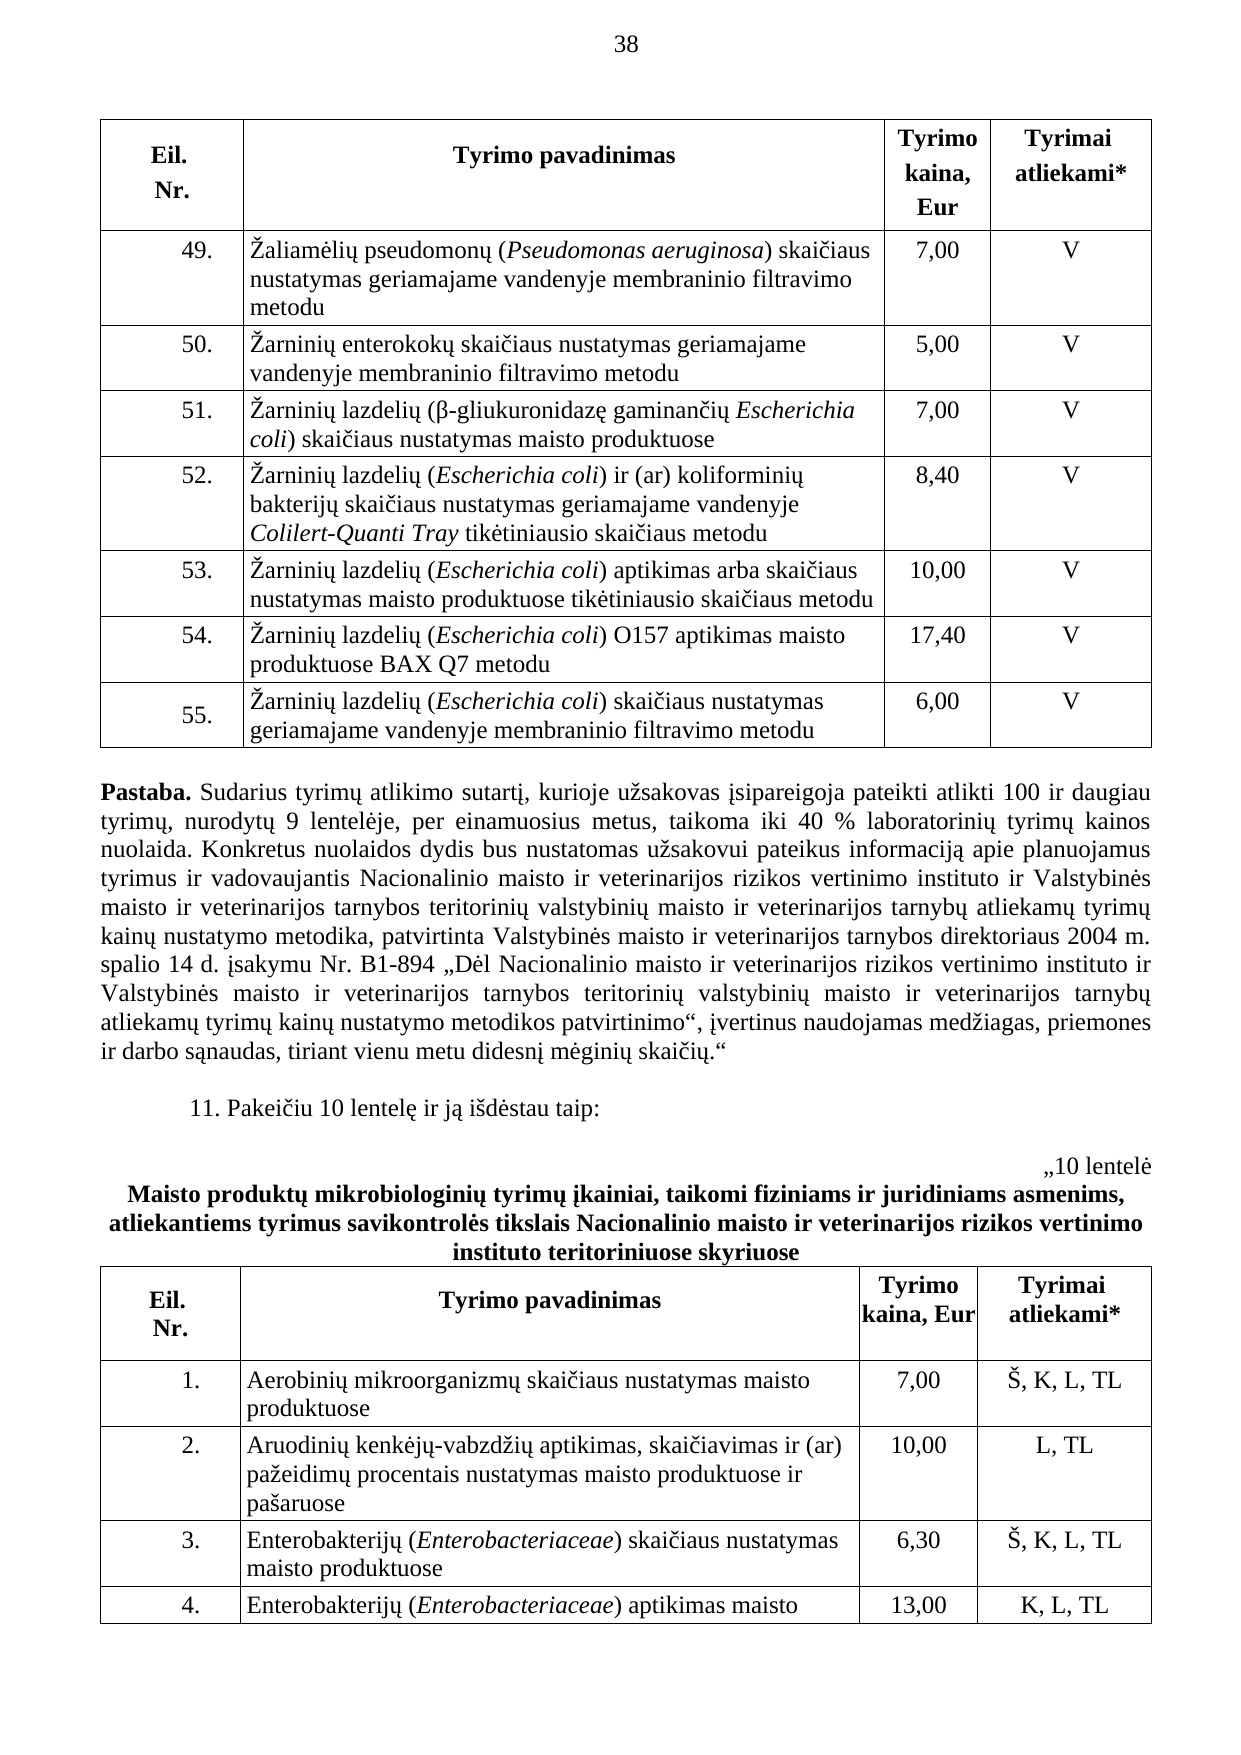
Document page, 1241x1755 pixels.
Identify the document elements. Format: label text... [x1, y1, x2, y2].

table_cell 51. [101, 391, 243, 456]
table_cell V [991, 326, 1151, 390]
table_cell V [991, 391, 1151, 456]
table_cell 7,00 [885, 231, 990, 325]
table_header Tyrimo pavadinimas [244, 120, 884, 230]
table_cell 13,00 [860, 1587, 977, 1623]
table_cell Enterobakterijų (Enterobacteriaceae) skaičiaus nustatymas maisto produktuose [241, 1521, 859, 1586]
table_cell Aerobinių mikroorganizmų skaičiaus nustatymas maisto produktuose [241, 1361, 859, 1426]
table_header Tyrimo kaina, Eur [885, 120, 990, 230]
table_cell 8,40 [885, 457, 990, 550]
table_cell V [991, 231, 1151, 325]
table_cell 5,00 [885, 326, 990, 390]
table_cell 10,00 [885, 551, 990, 616]
table_cell 54. [101, 617, 243, 682]
table_cell 6,00 [885, 683, 990, 747]
table_cell 49. [101, 231, 243, 325]
table_cell 3. [101, 1521, 240, 1586]
table_cell Žaliamėlių pseudomonų (Pseudomonas aeruginosa) skaičiaus nustatymas geriamajame vandenyje membraninio filtravimo metodu [244, 231, 884, 325]
table_header Tyrimo kaina, Eur [860, 1267, 977, 1360]
table_cell 4. [101, 1587, 240, 1623]
table_cell 53. [101, 551, 243, 616]
table_cell V [991, 617, 1151, 682]
table_cell 7,00 [860, 1361, 977, 1426]
table_cell 17,40 [885, 617, 990, 682]
text 11. Pakeičiu 10 lentelę ir ją išdėstau taip: [100, 1093, 1152, 1122]
text Pastaba. Sudarius tyrimų atlikimo sutartį, kurioje užsakovas įsipareigoja pateikti atlikti 100 ir daugiau tyrimų, nurodytų 9 lentelėje, per einamuosius metus, taikoma iki 40 % laboratorinių tyrimų kainos nuolaida. Konkretus nuolaidos dydis bus nustatomas užsakovui pateikus informaciją apie planuojamus tyrimus ir vadovaujantis Nacionalinio maisto ir veterinarijos rizikos vertinimo instituto ir Valstybinės maisto ir veterinarijos tarnybos teritorinių valstybinių maisto ir veterinarijos tarnybų atliekamų tyrimų kainų nustatymo metodika, patvirtinta Valstybinės maisto ir veterinarijos tarnybos direktoriaus 2004 m. spalio 14 d. įsakymu Nr. B1-894 „Dėl Nacionalinio maisto ir veterinarijos rizikos vertinimo instituto ir Valstybinės maisto ir veterinarijos tarnybos teritorinių valstybinių maisto ir veterinarijos tarnybų atliekamų tyrimų kainų nustatymo metodikos patvirtinimo“, įvertinus naudojamas medžiagas, priemones ir darbo sąnaudas, tiriant vienu metu didesnį mėginių skaičių.“ [100, 777, 1152, 1064]
table_cell Žarninių lazdelių (Escherichia coli) O157 aptikimas maisto produktuose BAX Q7 metodu [244, 617, 884, 682]
table_cell V [991, 683, 1151, 747]
table_header Tyrimai atliekami* [978, 1267, 1151, 1360]
table_cell 7,00 [885, 391, 990, 456]
table_cell Žarninių lazdelių (β-gliukuronidazę gaminančių Escherichia coli) skaičiaus nustatymas maisto produktuose [244, 391, 884, 456]
table_header Tyrimo pavadinimas [241, 1267, 859, 1360]
table_cell Š, K, L, TL [978, 1521, 1151, 1586]
table_cell 1. [101, 1361, 240, 1426]
table_cell 52. [101, 457, 243, 550]
table_cell L, TL [978, 1427, 1151, 1520]
table_header Tyrimai atliekami* [991, 120, 1151, 230]
table_cell Aruodinių kenkėjų-vabzdžių aptikimas, skaičiavimas ir (ar) pažeidimų procentais nustatymas maisto produktuose ir pašaruose [241, 1427, 859, 1520]
table_cell 10,00 [860, 1427, 977, 1520]
table_cell V [991, 457, 1151, 550]
table_cell Žarninių enterokokų skaičiaus nustatymas geriamajame vandenyje membraninio filtravimo metodu [244, 326, 884, 390]
table_header Eil. Nr. [101, 120, 243, 230]
table_cell Š, K, L, TL [978, 1361, 1151, 1426]
table_cell K, L, TL [978, 1587, 1151, 1623]
table_cell Žarninių lazdelių (Escherichia coli) ir (ar) koliforminių bakterijų skaičiaus nustatymas geriamajame vandenyje Colilert-Quanti Tray tikėtiniausio skaičiaus metodu [244, 457, 884, 550]
table_cell 6,30 [860, 1521, 977, 1586]
table_header Eil. Nr. [101, 1267, 240, 1360]
text „10 lentelė [225, 1151, 1152, 1179]
table_cell 2. [101, 1427, 240, 1520]
table_cell 50. [101, 326, 243, 390]
text Maisto produktų mikrobiologinių tyrimų įkainiai, taikomi fiziniams ir juridiniams asmenims, atliekantiems tyrimus savikontrolės tikslais Nacionalinio maisto ir veterinarijos rizikos vertinimo instituto teritoriniuose skyriuose [100, 1179, 1152, 1266]
table_cell Enterobakterijų (Enterobacteriaceae) aptikimas maisto [241, 1587, 859, 1623]
table_cell Žarninių lazdelių (Escherichia coli) aptikimas arba skaičiaus nustatymas maisto produktuose tikėtiniausio skaičiaus metodu [244, 551, 884, 616]
table_cell V [991, 551, 1151, 616]
table_cell Žarninių lazdelių (Escherichia coli) skaičiaus nustatymas geriamajame vandenyje membraninio filtravimo metodu [244, 683, 884, 747]
table_cell 55. [101, 683, 243, 747]
